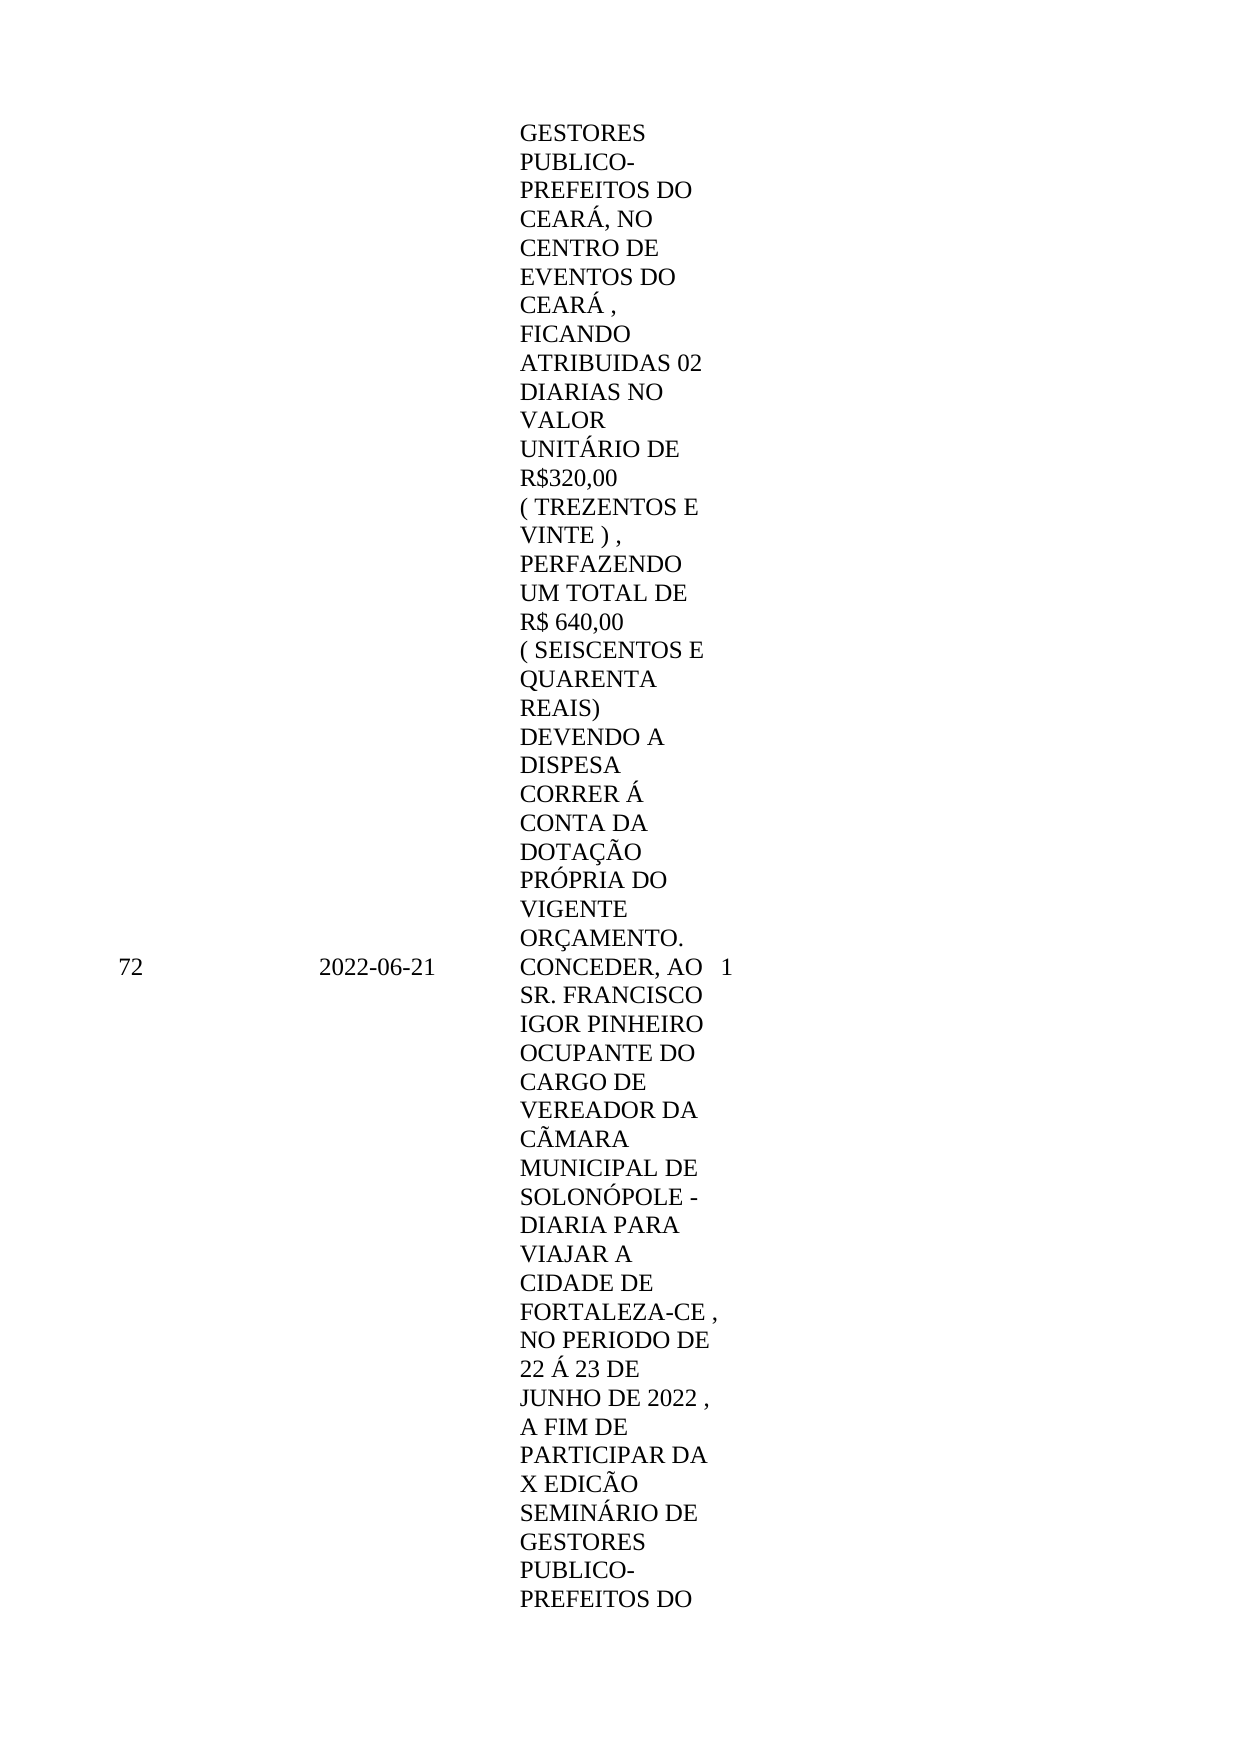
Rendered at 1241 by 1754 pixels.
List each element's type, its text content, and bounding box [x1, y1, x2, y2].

table_cell 2022-06-21 [319, 952, 519, 1613]
table_cell GESTORES PUBLICO- PREFEITOS DO CEARÁ, NO CENTRO DE EVENTOS DO CEARÁ , FICANDO ATRIBUIDAS 02 DIARIAS NO VALOR UNITÁRIO DE R$320,00 ( TREZENTOS E VINTE ) , PERFAZENDO UM TOTAL DE R$ 640,00 ( SEISCENTOS E QUARENTA REAIS) DEVENDO A DISPESA CORRER Á CONTA DA DOTAÇÃO PRÓPRIA DO VIGENTE ORÇAMENTO. [520, 118, 720, 952]
table_cell 1 [720, 952, 921, 1613]
table_cell [319, 118, 519, 952]
table_cell 72 [118, 952, 319, 1613]
table_cell CONCEDER, AO SR. FRANCISCO IGOR PINHEIRO OCUPANTE DO CARGO DE VEREADOR DA CÃMARA MUNICIPAL DE SOLONÓPOLE - DIARIA PARA VIAJAR A CIDADE DE FORTALEZA-CE , NO PERIODO DE 22 Á 23 DE JUNHO DE 2022 , A FIM DE PARTICIPAR DA X EDICÃO SEMINÁRIO DE GESTORES PUBLICO- PREFEITOS DO [520, 952, 720, 1613]
table_cell [720, 118, 921, 952]
table_cell [118, 118, 319, 952]
table_cell [921, 118, 1122, 952]
table_cell [921, 952, 1122, 1613]
